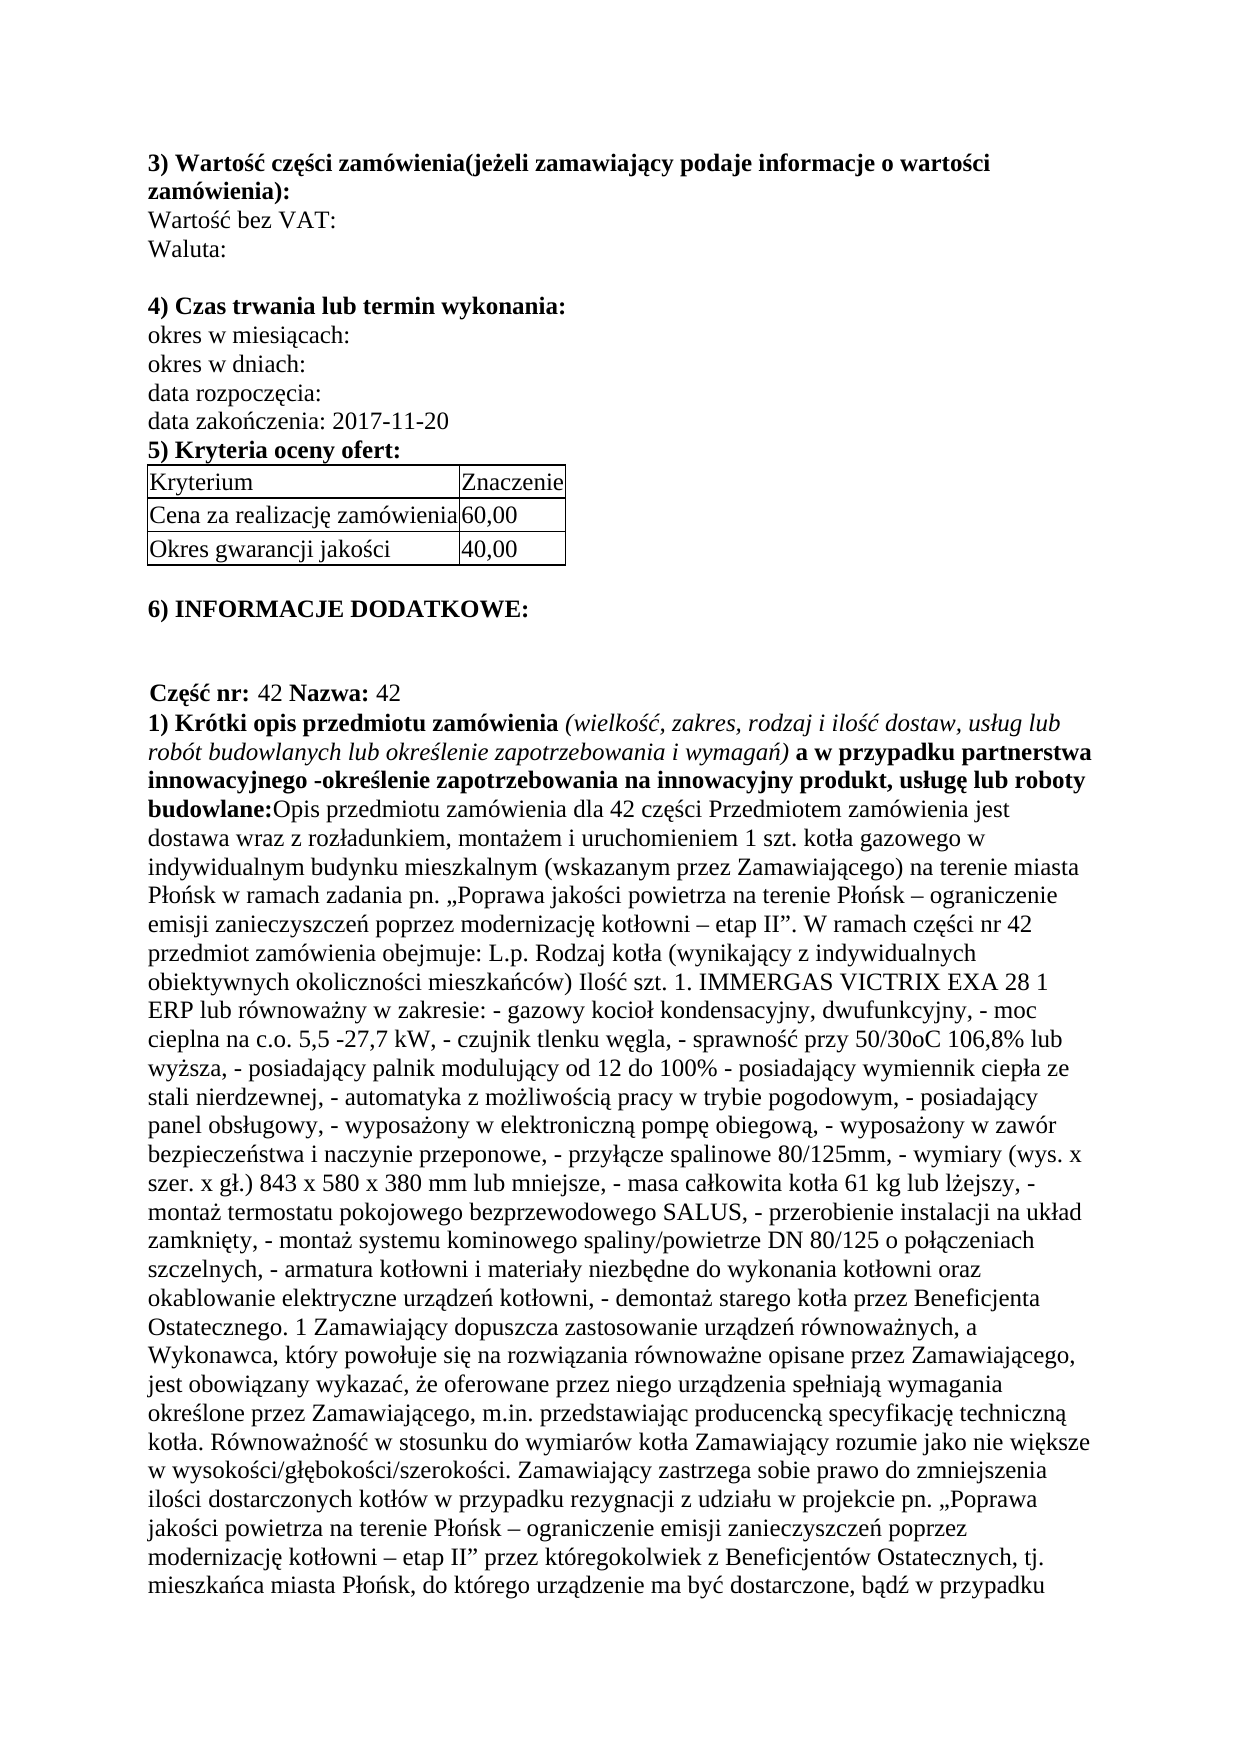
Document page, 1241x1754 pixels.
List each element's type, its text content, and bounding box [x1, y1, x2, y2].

table_header 42 [256, 676, 287, 708]
table_header Kryterium [148, 466, 459, 497]
table_cell 60,00 [460, 499, 565, 531]
table_cell Cena za realizację zamówienia [148, 499, 459, 531]
table_header Znaczenie [460, 466, 565, 497]
text 3) Wartość części zamówienia(jeżeli zamawiający podaje informacje o wartości zamówienia): Wartość bez VAT: Waluta: 4) Czas trwania lub termin wykonania: okres w miesiącach: okres w dniach: data rozpoczęcia: data zakończenia: 2017-11-20 5) Kryteria oceny ofert: [148, 148, 1093, 464]
table_header 42 [374, 676, 407, 708]
table_cell 40,00 [460, 532, 565, 564]
text 6) INFORMACJE DODATKOWE: [148, 566, 1093, 651]
text 1) Krótki opis przedmiotu zamówienia (wielkość, zakres, rodzaj i ilość dostaw, usług lub robót budowlanych lub określenie zapotrzebowania i wymagań) a w przypadku partnerstwa innowacyjnego -określenie zapotrzebowania na innowacyjny produkt, usługę lub roboty budowlane:Opis przedmiotu zamówienia dla 42 części Przedmiotem zamówienia jest dostawa wraz z rozładunkiem, montażem i uruchomieniem 1 szt. kotła gazowego w indywidualnym budynku mieszkalnym (wskazanym przez Zamawiającego) na terenie miasta Płońsk w ramach zadania pn. „Poprawa jakości powietrza na terenie Płońsk – ograniczenie emisji zanieczyszczeń poprzez modernizację kotłowni – etap II”. W ramach części nr 42 przedmiot zamówienia obejmuje: L.p. Rodzaj kotła (wynikający z indywidualnych obiektywnych okoliczności mieszkańców) Ilość szt. 1. IMMERGAS VICTRIX EXA 28 1 ERP lub równoważny w zakresie: - gazowy kocioł kondensacyjny, dwufunkcyjny, - moc cieplna na c.o. 5,5 -27,7 kW, - czujnik tlenku węgla, - sprawność przy 50/30oC 106,8% lub wyższa, - posiadający palnik modulujący od 12 do 100% - posiadający wymiennik ciepła ze stali nierdzewnej, - automatyka z możliwością pracy w trybie pogodowym, - posiadający panel obsługowy, - wyposażony w elektroniczną pompę obiegową, - wyposażony w zawór bezpieczeństwa i naczynie przeponowe, - przyłącze spalinowe 80/125mm, - wymiary (wys. x szer. x gł.) 843 x 580 x 380 mm lub mniejsze, - masa całkowita kotła 61 kg lub lżejszy, - montaż termostatu pokojowego bezprzewodowego SALUS, - przerobienie instalacji na układ zamknięty, - montaż systemu kominowego spaliny/powietrze DN 80/125 o połączeniach szczelnych, - armatura kotłowni i materiały niezbędne do wykonania kotłowni oraz okablowanie elektryczne urządzeń kotłowni, - demontaż starego kotła przez Beneficjenta Ostatecznego. 1 Zamawiający dopuszcza zastosowanie urządzeń równoważnych, a Wykonawca, który powołuje się na rozwiązania równoważne opisane przez Zamawiającego, jest obowiązany wykazać, że oferowane przez niego urządzenia spełniają wymagania określone przez Zamawiającego, m.in. przedstawiając producencką specyfikację techniczną kotła. Równoważność w stosunku do wymiarów kotła Zamawiający rozumie jako nie większe w wysokości/głębokości/szerokości. Zamawiający zastrzega sobie prawo do zmniejszenia ilości dostarczonych kotłów w przypadku rezygnacji z udziału w projekcie pn. „Poprawa jakości powietrza na terenie Płońsk – ograniczenie emisji zanieczyszczeń poprzez modernizację kotłowni – etap II” przez któregokolwiek z Beneficjentów Ostatecznych, tj. mieszkańca miasta Płońsk, do którego urządzenie ma być dostarczone, bądź w przypadku [148, 708, 1093, 1599]
table_header Część nr: [148, 676, 256, 708]
table_cell Okres gwarancji jakości [148, 532, 459, 564]
table_header Nazwa: [288, 676, 374, 708]
